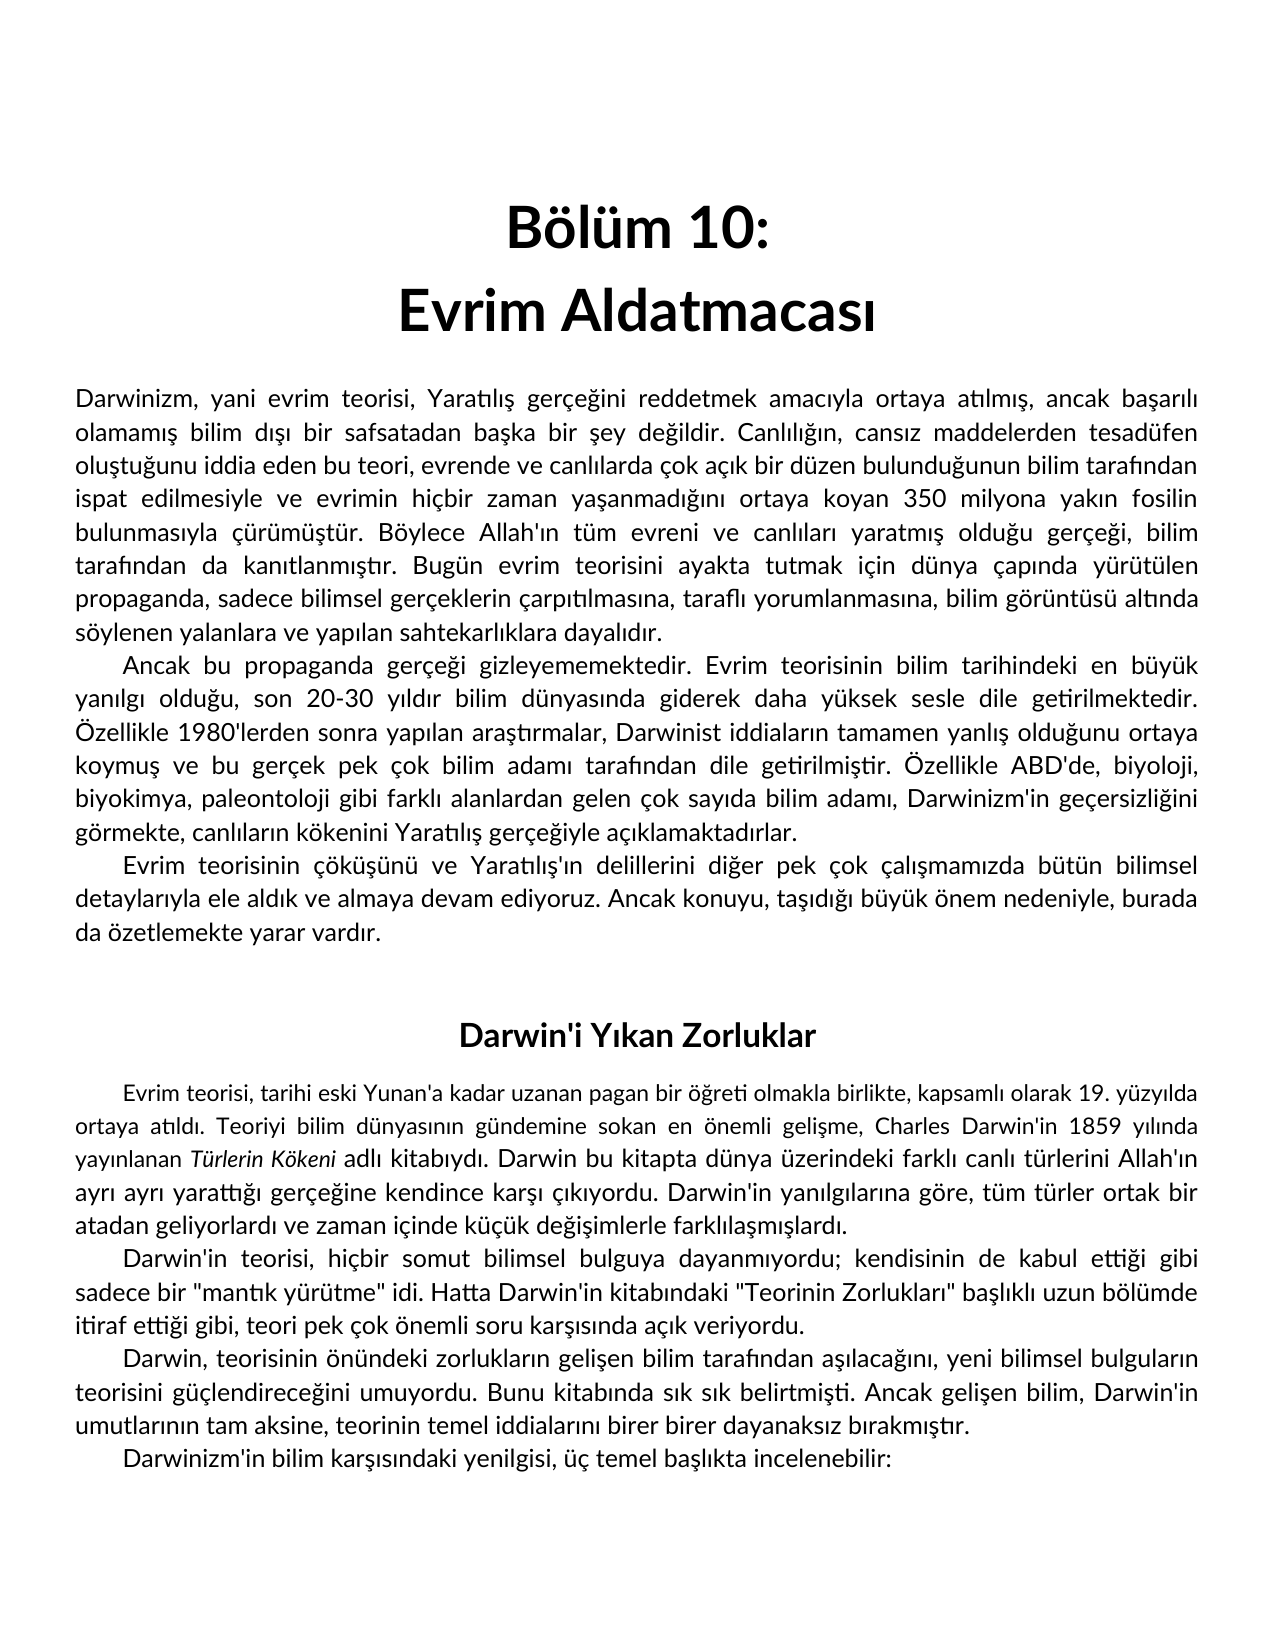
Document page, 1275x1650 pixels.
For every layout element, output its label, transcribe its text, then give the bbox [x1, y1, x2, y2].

text Evrim teorisinin çöküşünü ve Yaratılış'ın delillerini diğer pek çok çalışmamızda bütün bilimsel detaylarıyla ele aldık ve almaya devam ediyoruz. Ancak konuyu, taşıdığı büyük önem nedeniyle, burada da özetlemekte yarar vardır. [75, 848, 1200, 948]
text Ancak bu propaganda gerçeği gizleyememektedir. Evrim teorisinin bilim tarihindeki en büyük yanılgı olduğu, son 20-30 yıldır bilim dünyasında giderek daha yüksek sesle dile getirilmektedir. Özellikle 1980'lerden sonra yapılan araştırmalar, Darwinist iddiaların tamamen yanlış olduğunu ortaya koymuş ve bu gerçek pek çok bilim adamı tarafından dile getirilmiştir. Özellikle ABD'de, biyoloji, biyokimya, paleontoloji gibi farklı alanlardan gelen çok sayıda bilim adamı, Darwinizm'in geçersizliğini görmekte, canlıların kökenini Yaratılış gerçeğiyle açıklamaktadırlar. [75, 648, 1200, 848]
text Evrim teorisi, tarihi eski Yunan'a kadar uzanan pagan bir öğreti olmakla birlikte, kapsamlı olarak 19. yüzyılda ortaya atıldı. Teoriyi bilim dünyasının gündemine sokan en önemli gelişme, Charles Darwin'in 1859 yılında yayınlanan Türlerin Kökeni adlı kitabıydı. Darwin bu kitapta dünya üzerindeki farklı canlı türlerini Allah'ın ayrı ayrı yarattığı gerçeğine kendince karşı çıkıyordu. Darwin'in yanılgılarına göre, tüm türler ortak bir atadan geliyorlardı ve zaman içinde küçük değişimlerle farklılaşmışlardı. [75, 1074, 1200, 1241]
text Darwin, teorisinin önündeki zorlukların gelişen bilim tarafından aşılacağını, yeni bilimsel bulguların teorisini güçlendireceğini umuyordu. Bunu kitabında sık sık belirtmişti. Ancak gelişen bilim, Darwin'in umutlarının tam aksine, teorinin temel iddialarını birer birer dayanaksız bırakmıştır. [75, 1341, 1200, 1441]
text Darwinizm'in bilim karşısındaki yenilgisi, üç temel başlıkta incelenebilir: [75, 1441, 1200, 1474]
text Darwinizm, yani evrim teorisi, Yaratılış gerçeğini reddetmek amacıyla ortaya atılmış, ancak başarılı olamamış bilim dışı bir safsatadan başka bir şey değildir. Canlılığın, cansız maddelerden tesadüfen oluştuğunu iddia eden bu teori, evrende ve canlılarda çok açık bir düzen bulunduğunun bilim tarafından ispat edilmesiyle ve evrimin hiçbir zaman yaşanmadığını ortaya koyan 350 milyona yakın fosilin bulunmasıyla çürümüştür. Böylece Allah'ın tüm evreni ve canlıları yaratmış olduğu gerçeği, bilim tarafından da kanıtlanmıştır. Bugün evrim teorisini ayakta tutmak için dünya çapında yürütülen propaganda, sadece bilimsel gerçeklerin çarpıtılmasına, taraflı yorumlanmasına, bilim görüntüsü altında söylenen yalanlara ve yapılan sahtekarlıklara dayalıdır. [75, 381, 1200, 648]
text Darwin'in teorisi, hiçbir somut bilimsel bulguya dayanmıyordu; kendisinin de kabul ettiği gibi sadece bir "mantık yürütme" idi. Hatta Darwin'in kitabındaki "Teorinin Zorlukları" başlıklı uzun bölümde itiraf ettiği gibi, teori pek çok önemli soru karşısında açık veriyordu. [75, 1241, 1200, 1341]
subtitle Evrim Aldatmacası [75, 274, 1200, 344]
text Darwin'i Yıkan Zorluklar [75, 1011, 1200, 1057]
subtitle Bölüm 10: [75, 191, 1200, 261]
